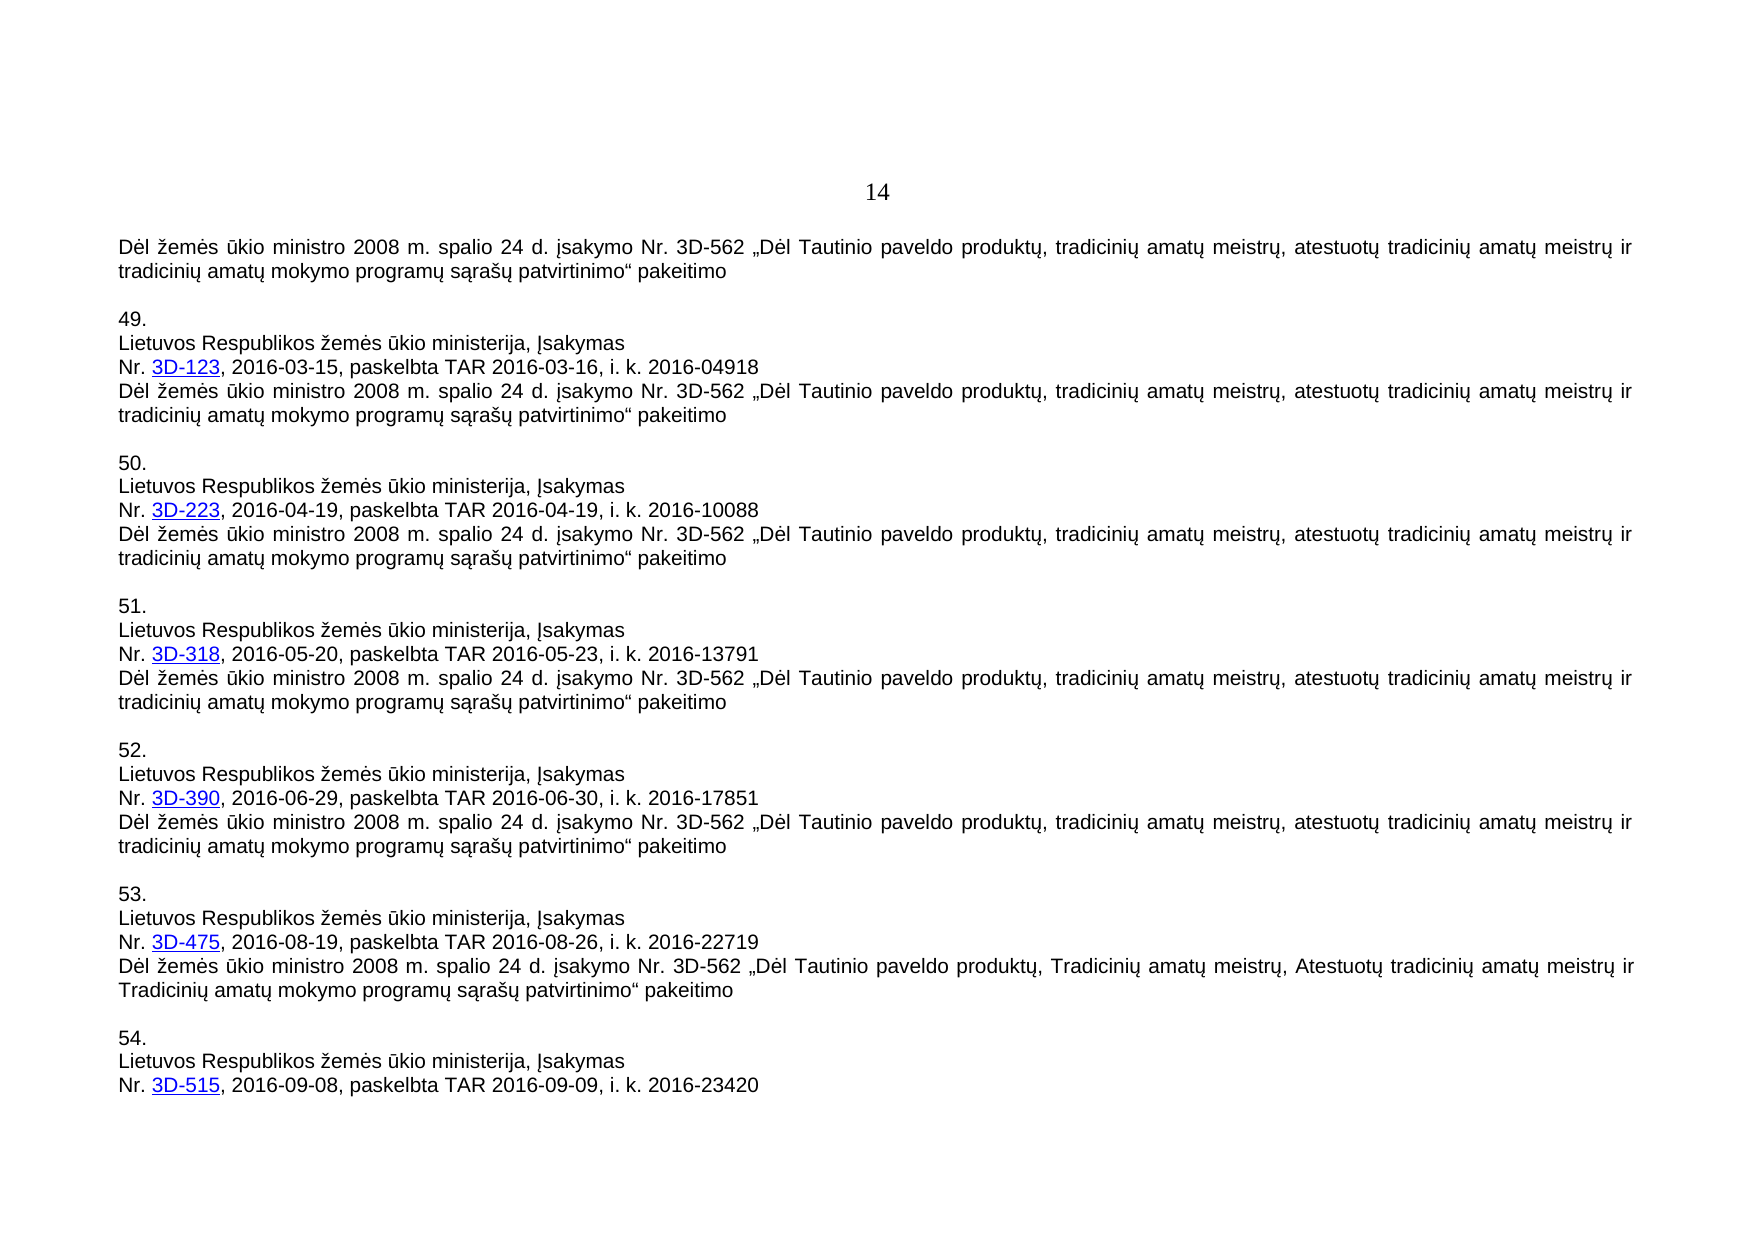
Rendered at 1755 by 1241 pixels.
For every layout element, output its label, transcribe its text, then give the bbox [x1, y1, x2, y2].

text Nr. 3D-390, 2016-06-29, paskelbta TAR 2016-06-30, i. k. 2016-17851 [118, 786, 1636, 810]
text Dėl žemės ūkio ministro 2008 m. spalio 24 d. įsakymo Nr. 3D-562 „Dėl Tautinio paveldo produktų, Tradicinių amatų meistrų, Atestuotų tradicinių amatų meistrų ir Tradicinių amatų mokymo programų sąrašų patvirtinimo“ pakeitimo [118, 953, 1636, 1001]
text Lietuvos Respublikos žemės ūkio ministerija, Įsakymas [118, 762, 1636, 786]
text Dėl žemės ūkio ministro 2008 m. spalio 24 d. įsakymo Nr. 3D-562 „Dėl Tautinio paveldo produktų, tradicinių amatų meistrų, atestuotų tradicinių amatų meistrų ir tradicinių amatų mokymo programų sąrašų patvirtinimo“ pakeitimo [118, 378, 1636, 426]
text Dėl žemės ūkio ministro 2008 m. spalio 24 d. įsakymo Nr. 3D-562 „Dėl Tautinio paveldo produktų, tradicinių amatų meistrų, atestuotų tradicinių amatų meistrų ir tradicinių amatų mokymo programų sąrašų patvirtinimo“ pakeitimo [118, 666, 1636, 714]
text Lietuvos Respublikos žemės ūkio ministerija, Įsakymas [118, 906, 1636, 929]
text Dėl žemės ūkio ministro 2008 m. spalio 24 d. įsakymo Nr. 3D-562 „Dėl Tautinio paveldo produktų, tradicinių amatų meistrų, atestuotų tradicinių amatų meistrų ir tradicinių amatų mokymo programų sąrašų patvirtinimo“ pakeitimo [118, 235, 1636, 283]
text Nr. 3D-123, 2016-03-15, paskelbta TAR 2016-03-16, i. k. 2016-04918 [118, 354, 1636, 378]
text Lietuvos Respublikos žemės ūkio ministerija, Įsakymas [118, 1049, 1636, 1073]
text 49. [118, 307, 1636, 331]
text Dėl žemės ūkio ministro 2008 m. spalio 24 d. įsakymo Nr. 3D-562 „Dėl Tautinio paveldo produktų, tradicinių amatų meistrų, atestuotų tradicinių amatų meistrų ir tradicinių amatų mokymo programų sąrašų patvirtinimo“ pakeitimo [118, 522, 1636, 570]
text Dėl žemės ūkio ministro 2008 m. spalio 24 d. įsakymo Nr. 3D-562 „Dėl Tautinio paveldo produktų, tradicinių amatų meistrų, atestuotų tradicinių amatų meistrų ir tradicinių amatų mokymo programų sąrašų patvirtinimo“ pakeitimo [118, 810, 1636, 858]
text Nr. 3D-475, 2016-08-19, paskelbta TAR 2016-08-26, i. k. 2016-22719 [118, 929, 1636, 953]
text 50. [118, 450, 1636, 474]
text 53. [118, 882, 1636, 906]
text Lietuvos Respublikos žemės ūkio ministerija, Įsakymas [118, 618, 1636, 642]
text Lietuvos Respublikos žemės ūkio ministerija, Įsakymas [118, 474, 1636, 498]
text Nr. 3D-223, 2016-04-19, paskelbta TAR 2016-04-19, i. k. 2016-10088 [118, 498, 1636, 522]
text 51. [118, 594, 1636, 618]
text 54. [118, 1025, 1636, 1049]
text 52. [118, 738, 1636, 762]
text Nr. 3D-318, 2016-05-20, paskelbta TAR 2016-05-23, i. k. 2016-13791 [118, 642, 1636, 666]
text Nr. 3D-515, 2016-09-08, paskelbta TAR 2016-09-09, i. k. 2016-23420 [118, 1073, 1636, 1097]
text Lietuvos Respublikos žemės ūkio ministerija, Įsakymas [118, 331, 1636, 354]
